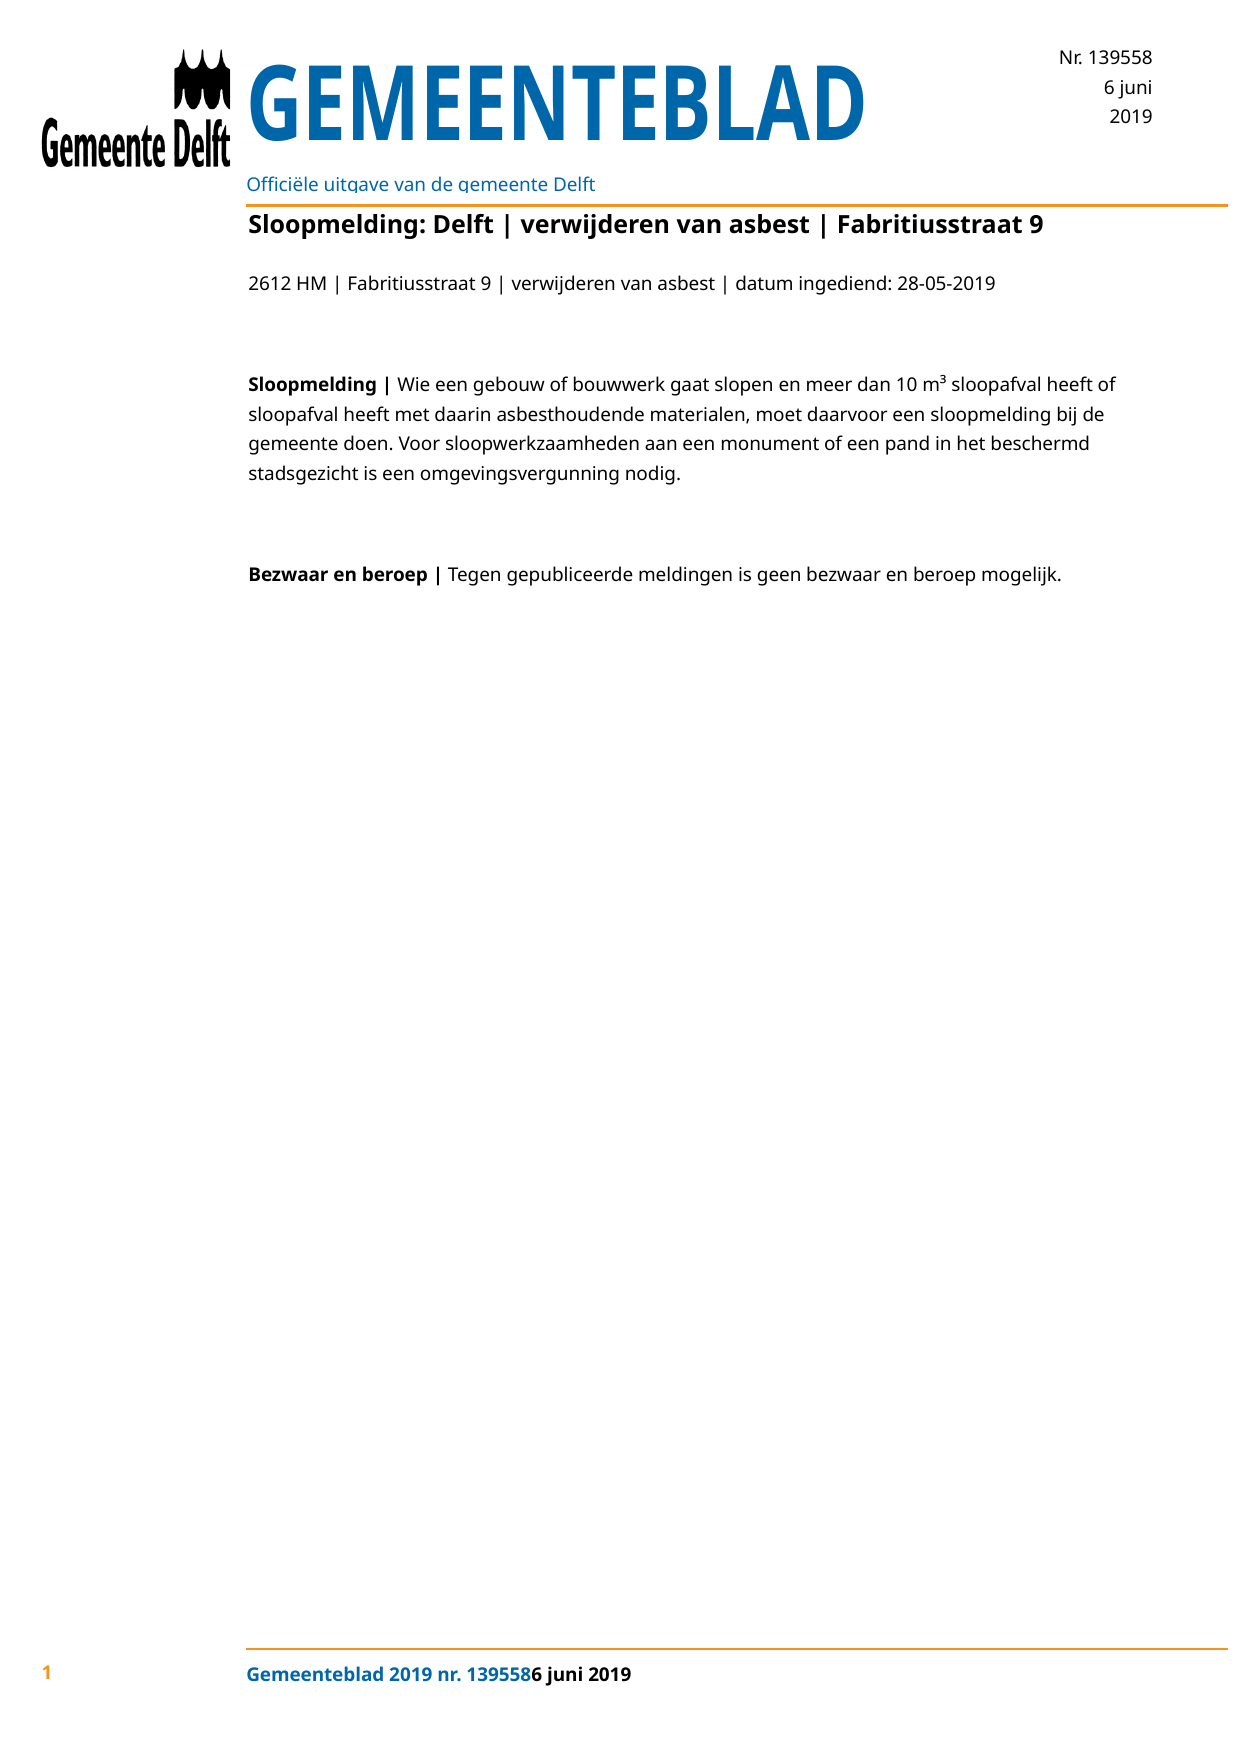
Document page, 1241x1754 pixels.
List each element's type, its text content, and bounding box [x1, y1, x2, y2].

picture [41, 47, 231, 172]
text Bezwaar en beroep | Tegen gepubliceerde meldingen is geen bezwaar en beroep mogelijk. [248, 561, 1152, 586]
text Sloopmelding | Wie een gebouw of bouwwerk gaat slopen en meer dan 10 m³ sloopafval heeft of sloopafval heeft met daarin asbesthoudende materialen, moet daarvoor een sloopmelding bij de gemeente doen. Voor sloopwerkzaamheden aan een monument of een pand in het beschermd stadsgezicht is een omgevingsvergunning nodig. [248, 371, 1152, 486]
text 2612 HM | Fabritiusstraat 9 | verwijderen van asbest | datum ingediend: 28-05-2019 [248, 270, 1152, 296]
text Sloopmelding: Delft | verwijderen van asbest | Fabritiusstraat 9 [248, 207, 1152, 241]
